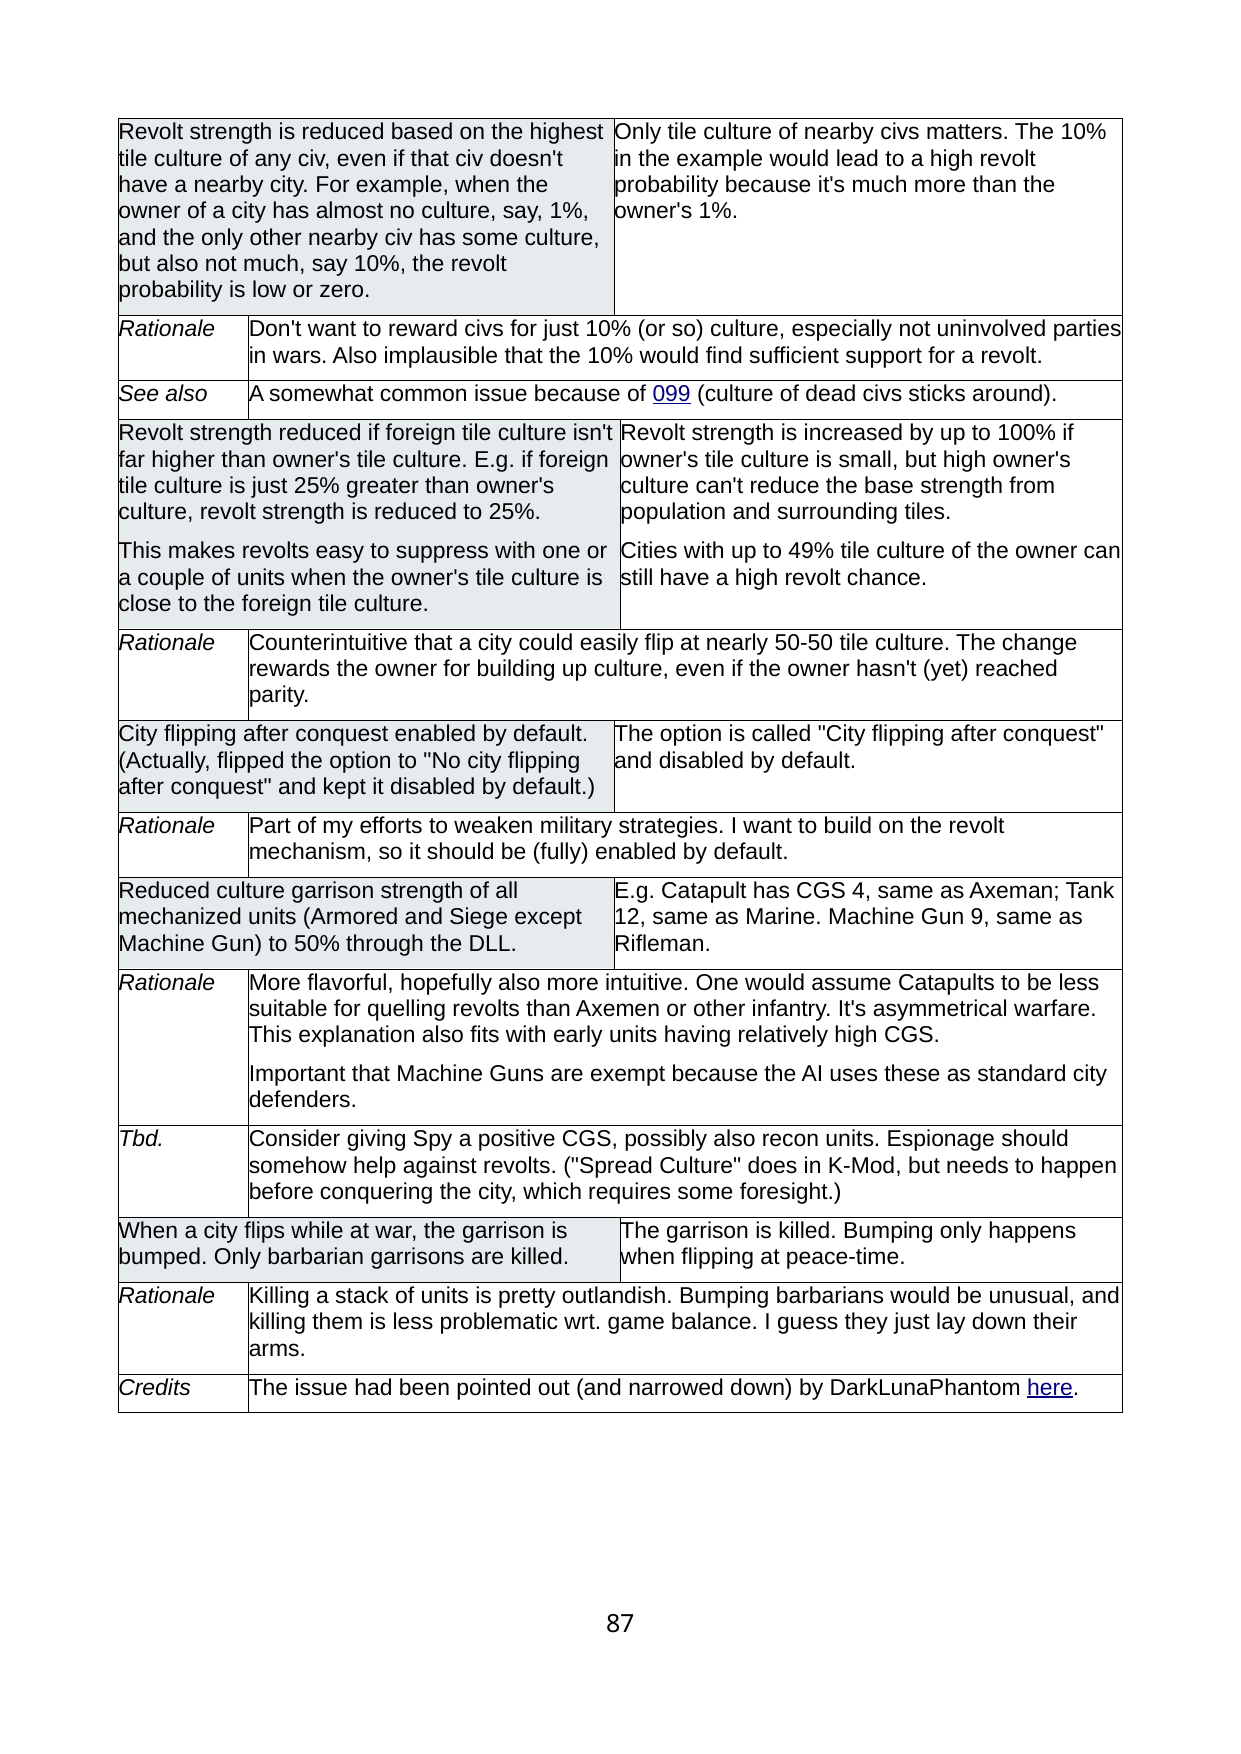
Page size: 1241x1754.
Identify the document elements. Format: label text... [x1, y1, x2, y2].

table_cell The option is called "City flipping after conquest" and disabled by default. [615, 721, 1122, 812]
table_cell Tbd. [119, 1126, 248, 1217]
table_cell When a city flips while at war, the garrison is bumped. Only barbarian garrisons are killed. [119, 1218, 620, 1282]
table_cell Revolt strength is increased by up to 100% if owner's tile culture is small, but high owner's culture can't reduce the base strength from population and surrounding tiles. Cities with up to 49% tile culture of the owner can still have a high revolt chance. [621, 420, 1122, 628]
table_cell Killing a stack of units is pretty outlandish. Bumping barbarians would be unusual, and killing them is less problematic wrt. game balance. I guess they just lay down their arms. [249, 1283, 1122, 1373]
table_cell Rationale [119, 1283, 248, 1373]
table_cell E.g. Catapult has CGS 4, same as Axeman; Tank 12, same as Marine. Machine Gun 9, same as Rifleman. [615, 878, 1122, 968]
table_cell The issue had been pointed out (and narrowed down) by DarkLunaPhantom here. [249, 1375, 1122, 1412]
table_cell Part of my efforts to weaken military strategies. I want to build on the revolt mechanism, so it should be (fully) enabled by default. [249, 813, 1122, 877]
table_cell Revolt strength reduced if foreign tile culture isn't far higher than owner's tile culture. E.g. if foreign tile culture is just 25% greater than owner's culture, revolt strength is reduced to 25%. This makes revolts easy to suppress with one or a couple of units when the owner's tile culture is close to the foreign tile culture. [119, 420, 620, 628]
table_cell Revolt strength is reduced based on the highest tile culture of any civ, even if that civ doesn't have a nearby city. For example, when the owner of a city has almost no culture, say, 1%, and the only other nearby civ has some culture, but also not much, say 10%, the revolt probability is low or zero. [119, 119, 614, 315]
table_cell The garrison is killed. Bumping only happens when flipping at peace-time. [621, 1218, 1122, 1282]
table_cell More flavorful, hopefully also more intuitive. One would assume Catapults to be less suitable for quelling revolts than Axemen or other infantry. It's asymmetrical warfare. This explanation also fits with early units having relatively high CGS. Important that Machine Guns are exempt because the AI uses these as standard city defenders. [249, 970, 1122, 1125]
table_cell Credits [119, 1375, 248, 1412]
table_cell Counterintuitive that a city could easily flip at nearly 50-50 tile culture. The change rewards the owner for building up culture, even if the owner hasn't (yet) reached parity. [249, 630, 1122, 720]
table_cell Reduced culture garrison strength of all mechanized units (Armored and Siege except Machine Gun) to 50% through the DLL. [119, 878, 614, 968]
table_cell A somewhat common issue because of 099 (culture of dead civs sticks around). [249, 381, 1122, 419]
table_cell Consider giving Spy a positive CGS, possibly also recon units. Espionage should somehow help against revolts. ("Spread Culture" does in K-Mod, but needs to happen before conquering the city, which requires some foresight.) [249, 1126, 1122, 1217]
table_cell Rationale [119, 630, 248, 720]
table_cell City flipping after conquest enabled by default. (Actually, flipped the option to "No city flipping after conquest" and kept it disabled by default.) [119, 721, 614, 812]
table_cell Don't want to reward civs for just 10% (or so) culture, especially not uninvolved parties in wars. Also implausible that the 10% would find sufficient support for a revolt. [249, 316, 1122, 380]
table_cell Only tile culture of nearby civs matters. The 10% in the example would lead to a high revolt probability because it's much more than the owner's 1%. [615, 119, 1122, 315]
table_cell Rationale [119, 813, 248, 877]
table_cell Rationale [119, 316, 248, 380]
table_cell See also [119, 381, 248, 419]
table_cell Rationale [119, 970, 248, 1125]
